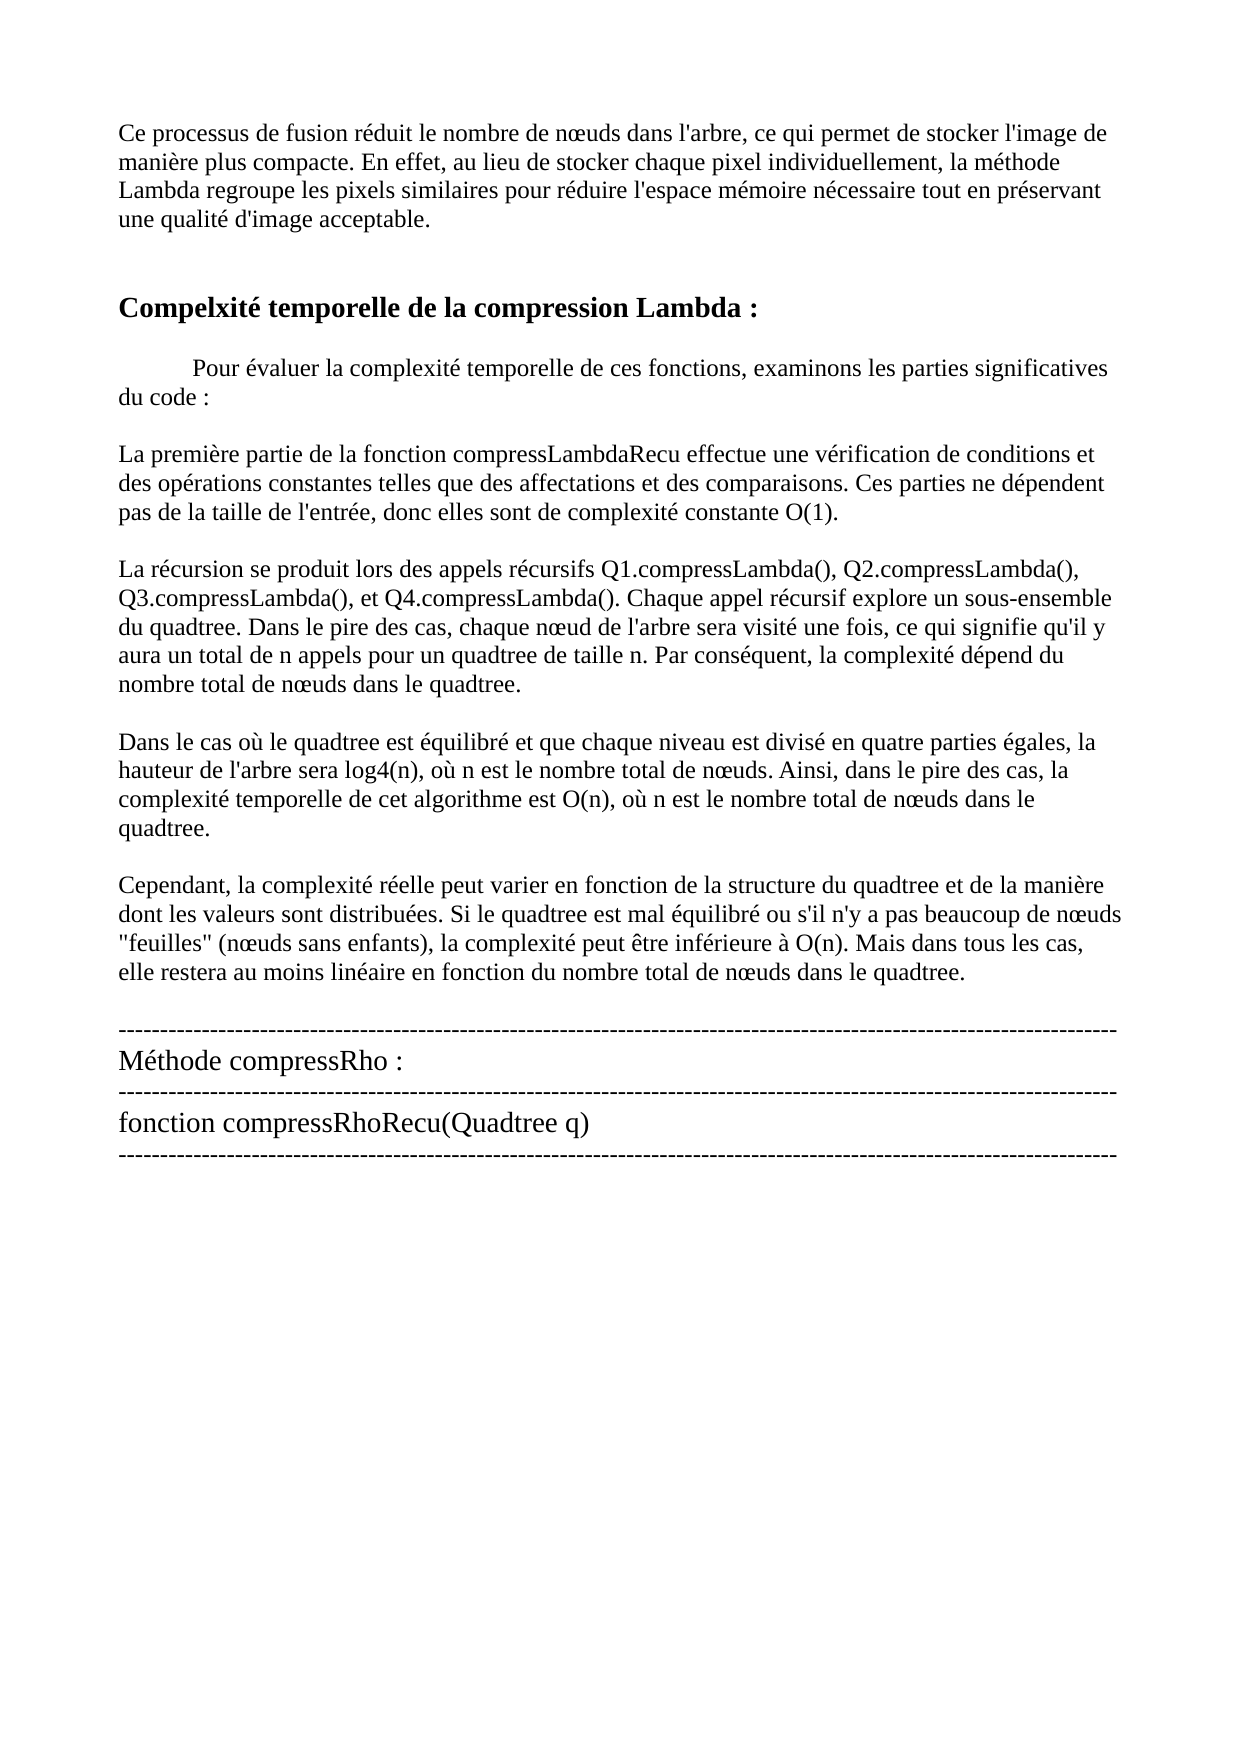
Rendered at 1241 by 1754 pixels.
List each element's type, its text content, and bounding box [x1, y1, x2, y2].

text ------------------------------------------------------------------------------------------------------------------------ [118, 1139, 1122, 1167]
text Pour évaluer la complexité temporelle de ces fonctions, examinons les parties significatives du code : [118, 353, 1122, 410]
text Dans le cas où le quadtree est équilibré et que chaque niveau est divisé en quatre parties égales, la hauteur de l'arbre sera log4(n), où n est le nombre total de nœuds. Ainsi, dans le pire des cas, la complexité temporelle de cet algorithme est O(n), où n est le nombre total de nœuds dans le quadtree. [118, 727, 1122, 842]
text Cependant, la complexité réelle peut varier en fonction de la structure du quadtree et de la manière dont les valeurs sont distribuées. Si le quadtree est mal équilibré ou s'il n'y a pas beaucoup de nœuds "feuilles" (nœuds sans enfants), la complexité peut être inférieure à O(n). Mais dans tous les cas, elle restera au moins linéaire en fonction du nombre total de nœuds dans le quadtree. [118, 870, 1122, 985]
text Méthode compressRho : [118, 1043, 1122, 1076]
text La première partie de la fonction compressLambdaRecu effectue une vérification de conditions et des opérations constantes telles que des affectations et des comparaisons. Ces parties ne dépendent pas de la taille de l'entrée, donc elles sont de complexité constante O(1). [118, 439, 1122, 525]
text La récursion se produit lors des appels récursifs Q1.compressLambda(), Q2.compressLambda(), Q3.compressLambda(), et Q4.compressLambda(). Chaque appel récursif explore un sous-ensemble du quadtree. Dans le pire des cas, chaque nœud de l'arbre sera visité une fois, ce qui signifie qu'il y aura un total de n appels pour un quadtree de taille n. Par conséquent, la complexité dépend du nombre total de nœuds dans le quadtree. [118, 554, 1122, 698]
text ------------------------------------------------------------------------------------------------------------------------ [118, 1014, 1122, 1043]
text Compelxité temporelle de la compression Lambda : [118, 291, 1122, 324]
text fonction compressRhoRecu(Quadtree q) [118, 1105, 1122, 1139]
text ------------------------------------------------------------------------------------------------------------------------ [118, 1076, 1122, 1105]
text Ce processus de fusion réduit le nombre de nœuds dans l'arbre, ce qui permet de stocker l'image de manière plus compacte. En effet, au lieu de stocker chaque pixel individuellement, la méthode Lambda regroupe les pixels similaires pour réduire l'espace mémoire nécessaire tout en préservant une qualité d'image acceptable. [118, 118, 1122, 233]
